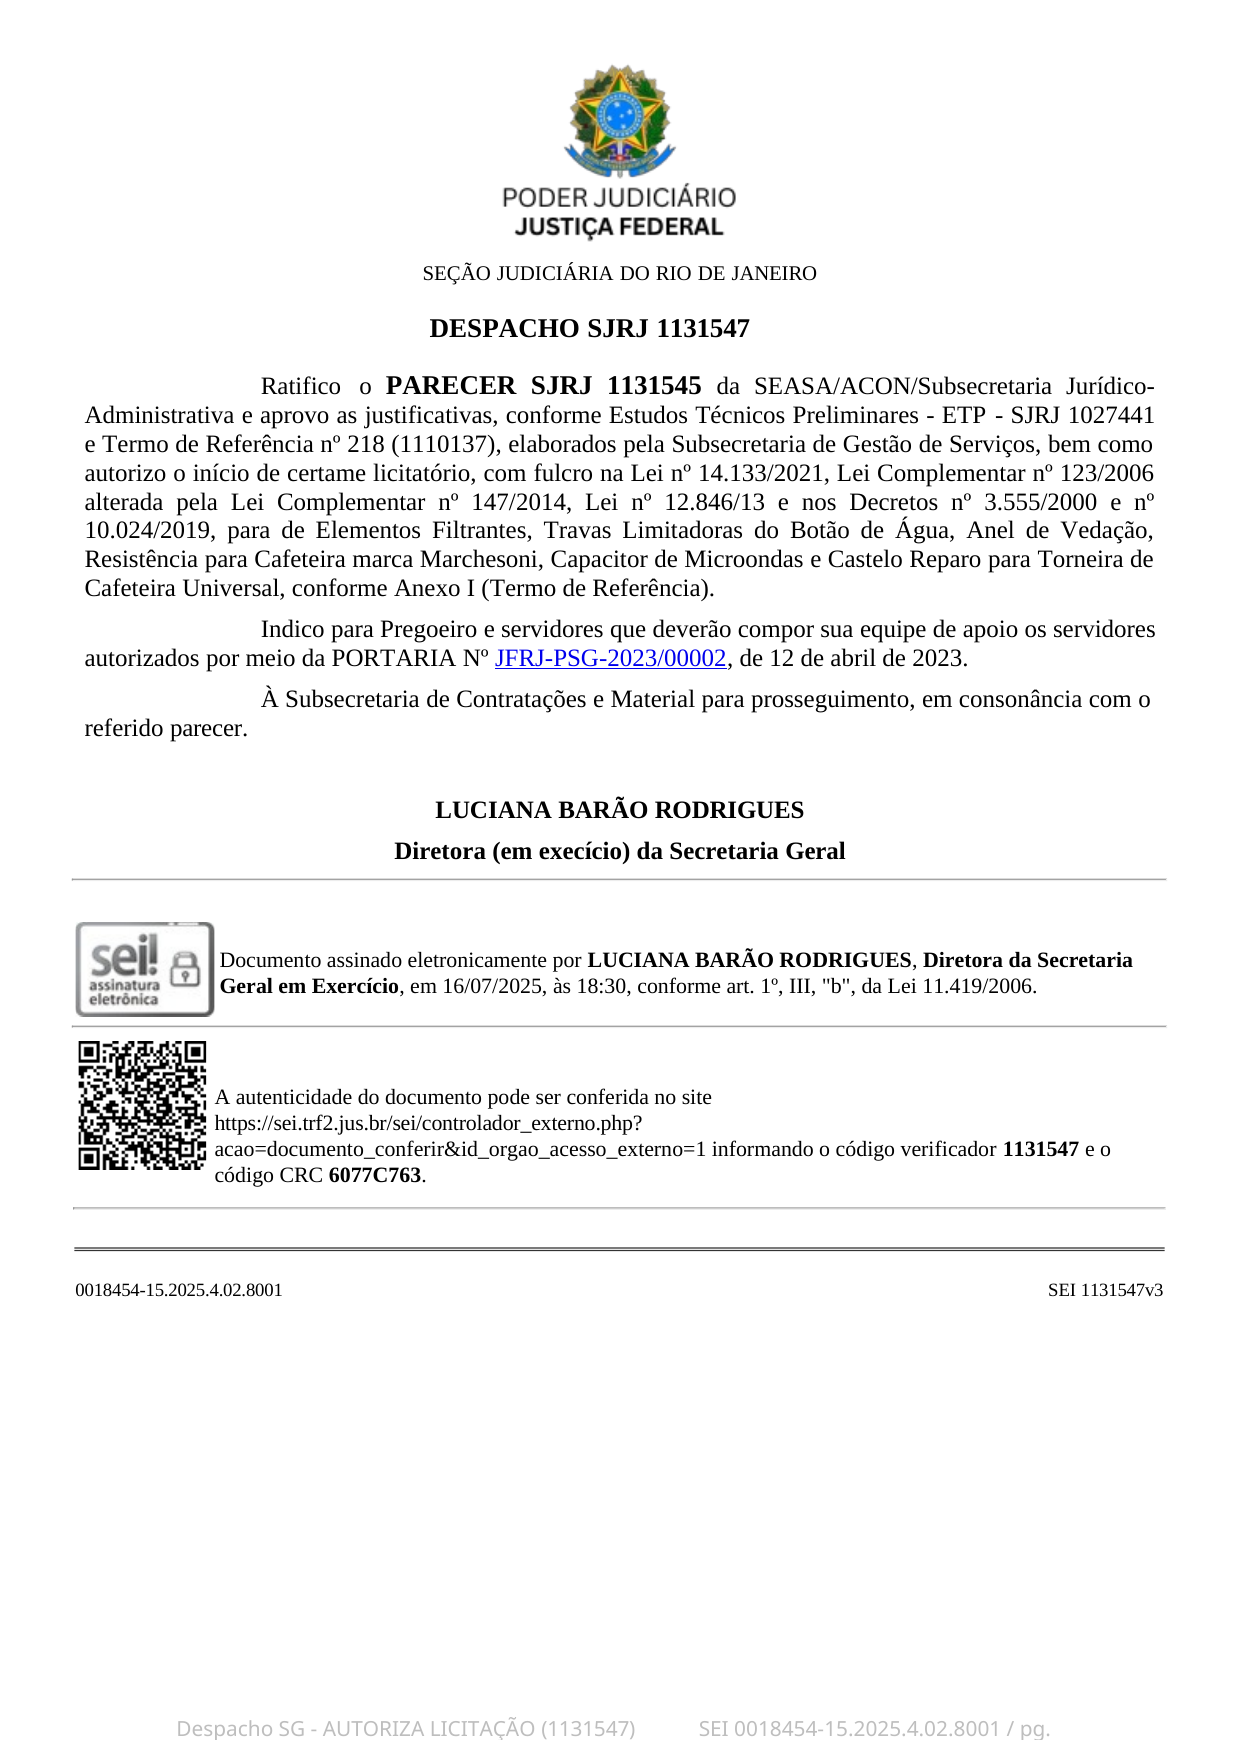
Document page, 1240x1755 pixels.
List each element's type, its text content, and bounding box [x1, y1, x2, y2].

text 0018454-15.2025.4.02.8001 SEI 1131547v3 [59, 1279, 1180, 1300]
text Diretora (em execício) da Secretaria Geral [118, 836, 1122, 865]
text referido parecer. [84, 713, 1181, 741]
text LUCIANA BARÃO RODRIGUES [118, 795, 1122, 824]
text Documento assinado eletronicamente por LUCIANA BARÃO RODRIGUES, Diretora da Secretaria Geral em Exercício, em 16/07/2025, às 18:30, conforme art. 1º, III, "b", da Lei 11.419/2006. [219, 947, 1181, 998]
text Ratifico o PARECER SJRJ 1131545 da SEASA/ACON/Subsecretaria Jurídico- Administrativa e aprovo as justificativas, conforme Estudos Técnicos Preliminares - ETP - SJRJ 1027441 e Termo de Referência nº 218 (1110137), elaborados pela Subsecretaria de Gestão de Serviços, bem como autorizo o início de certame licitatório, com fulcro na Lei nº 14.133/2021, Lei Complementar nº 123/2006 alterada pela Lei Complementar nº 147/2014, Lei nº 12.846/13 e nos Decretos nº 3.555/2000 e nº 10.024/2019, para de Elementos Filtrantes, Travas Limitadoras do Botão de Água, Anel de Vedação, Resistência para Cafeteira marca Marchesoni, Capacitor de Microondas e Castelo Reparo para Torneira de Cafeteira Universal, conforme Anexo I (Termo de Referência). [84, 369, 1155, 602]
text Indico para Pregoeiro e servidores que deverão compor sua equipe de apoio os servidores autorizados por meio da PORTARIA Nº JFRJ-PSG-2023/00002, de 12 de abril de 2023. [84, 614, 1156, 671]
text A autenticidade do documento pode ser conferida no site https://sei.trf2.jus.br/sei/controlador_externo.php? acao=documento_conferir&id_orgao_acesso_externo=1 informando o código verificador 1131547 e o código CRC 6077C763. [214, 1084, 1121, 1187]
text SEÇÃO JUDICIÁRIA DO RIO DE JANEIRO [118, 261, 1122, 285]
subtitle DESPACHO SJRJ 1131547 [59, 312, 1120, 343]
text À Subsecretaria de Contratações e Material para prosseguimento, em consonância com o [261, 684, 1181, 713]
